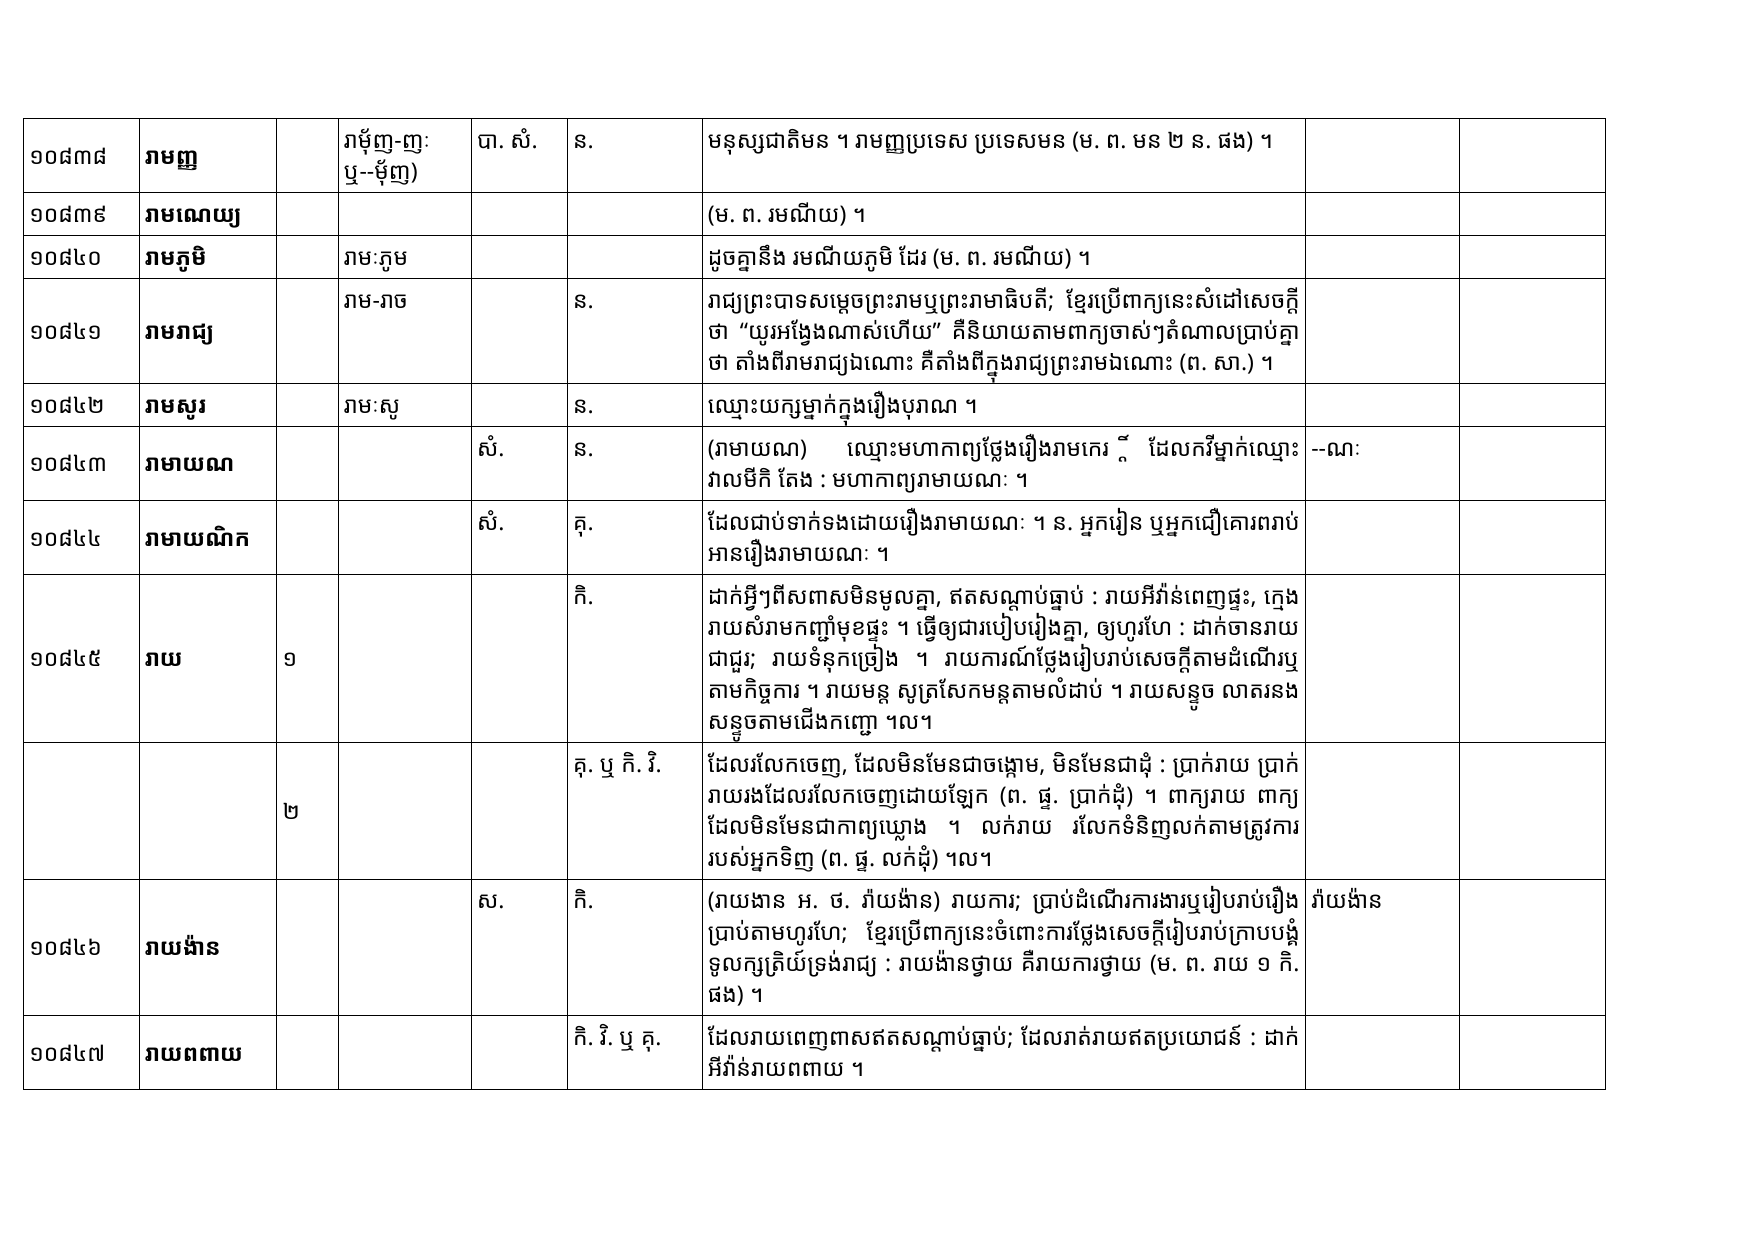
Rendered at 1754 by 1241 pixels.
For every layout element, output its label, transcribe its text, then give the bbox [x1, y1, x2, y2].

table_cell [1460, 279, 1605, 383]
table_cell [1460, 193, 1605, 235]
table_cell ឈ្មោះ​យក្ស​ម្នាក់​ក្នុង​រឿង​បុរាណ ។ [703, 384, 1305, 426]
table_cell ន. [568, 427, 702, 500]
table_cell [140, 743, 276, 878]
table_cell ១០៨៣៩ [24, 193, 139, 235]
table_cell ន. [568, 119, 702, 192]
table_cell [472, 193, 567, 235]
table_cell [339, 501, 471, 574]
table_cell ១០៨៤៧ [24, 1016, 139, 1089]
table_cell រាយ​ពពាយ [140, 1016, 276, 1089]
table_cell [277, 1016, 338, 1089]
table_cell ដែល​រាយ​ពេញ​ពាស​ឥត​សណ្ដាប់​ធ្នាប់; ដែល​រាត់​រាយ​ឥត​ប្រយោជន៍ : ដាក់​អីវ៉ាន់​រាយ​ពពាយ ។ [703, 1016, 1305, 1089]
table_cell [339, 427, 471, 500]
table_cell ១ [277, 575, 338, 742]
table_cell រាជ្យ​ព្រះ​បាទ​សម្ដេច​ព្រះ​រាម​ឬ​ព្រះ​រាមាធិបតី; ខ្មែរ​ប្រើ​ពាក្យ​នេះ​សំដៅ​សេចក្ដី​ថា “យូរ​អង្វែង​ណាស់​ហើយ” គឺ​និយាយ​តាម​ពាក្យ​ចាស់​ៗ​តំណាល​ប្រាប់​គ្នា​ថា តាំង​ពី​រាម​រាជ្យ​ឯណោះ គឺ​តាំង​ពី​ក្នុង​រាជ្យ​ព្រះ​រាម​ឯណោះ (ព. សា.) ។ [703, 279, 1305, 383]
table_cell (រាមាយណ) ឈ្មោះ​មហា​កាព្យ​ថ្លែង​រឿង​រាម​កេរ្តិ៍ ដែល​កវី​ម្នាក់​ឈ្មោះ​ វាលមីកិ តែង : មហា​កាព្យ​រាមាយណៈ ។ [703, 427, 1305, 500]
table_cell ដូច​គ្នា​នឹង រមណីយ​ភូមិ ដែរ (ម. ព. រមណីយ) ។ [703, 236, 1305, 278]
table_cell [277, 427, 338, 500]
table_cell រាមាយណ [140, 427, 276, 500]
table_cell [339, 880, 471, 1015]
table_cell មនុស្ស​ជាតិ​មន ។ រាមញ្ញ​ប្រទេស ប្រទេស​មន (ម. ព. មន ២ ន. ផង) ។ [703, 119, 1305, 192]
table_cell រាមៈសូ [339, 384, 471, 426]
table_cell រាម​ណេយ្យ [140, 193, 276, 235]
table_cell (ម. ព. រមណីយ) ។ [703, 193, 1305, 235]
table_cell ១០៨៤១ [24, 279, 139, 383]
table_cell ១០៨៤០ [24, 236, 139, 278]
table_cell ១០៨៤៤ [24, 501, 139, 574]
table_cell [277, 236, 338, 278]
table_cell [568, 193, 702, 235]
table_cell [339, 743, 471, 878]
table_cell [1306, 575, 1459, 742]
table_cell [1460, 384, 1605, 426]
table_cell [1460, 743, 1605, 878]
table_cell ន. [568, 384, 702, 426]
table_cell រាមញ្ញ [140, 119, 276, 192]
table_cell រាម​ភូមិ [140, 236, 276, 278]
table_cell រាយ [140, 575, 276, 742]
table_cell [1460, 236, 1605, 278]
table_cell [1460, 427, 1605, 500]
table_cell [472, 575, 567, 742]
table_cell [277, 193, 338, 235]
table_cell ២ [277, 743, 338, 878]
table_cell [472, 384, 567, 426]
table_cell [277, 501, 338, 574]
table_cell សំ. [472, 501, 567, 574]
table_cell គុ. ឬ កិ. វិ. [568, 743, 702, 878]
table_cell [472, 236, 567, 278]
table_cell បា. សំ. [472, 119, 567, 192]
table_cell [24, 743, 139, 878]
table_cell ដែល​ជាប់​ទាក់​ទង​ដោយ​រឿង​រាមាយណៈ ។ ន. អ្នក​រៀន ឬ​អ្នក​ជឿ​គោរព​រាប់​អាន​រឿង​រាមាយណៈ ។ [703, 501, 1305, 574]
table_cell [1460, 880, 1605, 1015]
table_cell [1306, 119, 1459, 192]
table_cell [472, 743, 567, 878]
table_cell ន. [568, 279, 702, 383]
table_cell ១០៨៤២ [24, 384, 139, 426]
table_cell ១០៨៤៣ [24, 427, 139, 500]
table_cell ១០៨៤៦ [24, 880, 139, 1015]
table_cell [277, 119, 338, 192]
table_cell [472, 279, 567, 383]
table_cell រាមៈភូម [339, 236, 471, 278]
table_cell [339, 193, 471, 235]
table_cell [1306, 1016, 1459, 1089]
table_cell [1460, 1016, 1605, 1089]
table_cell រាមុ័ញ-ញៈ ឬ--មុ័ញ) [339, 119, 471, 192]
table_cell [472, 1016, 567, 1089]
table_cell [1460, 501, 1605, 574]
table_cell រាយ​ង៉ាន [140, 880, 276, 1015]
table_cell [568, 236, 702, 278]
table_cell [339, 1016, 471, 1089]
table_cell សំ. [472, 427, 567, 500]
table_cell កិ. វិ. ឬ គុ. [568, 1016, 702, 1089]
table_cell រ៉ាយ​ង៉ាន [1306, 880, 1459, 1015]
table_cell ដាក់​អ្វី​ៗ​ពីស​ពាស​មិន​មូល​គ្នា, ឥត​សណ្ដាប់​ធ្នាប់ : រាយ​អីវ៉ាន់​ពេញ​ផ្ទះ, ក្មេង​រាយ​សំរាម​កញ្ជាំ​មុខ​ផ្ទះ ។ ធ្វើ​ឲ្យ​ជា​របៀប​រៀង​គ្នា, ឲ្យ​ហូរ​ហែ : ដាក់​ចាន​រាយ​ជា​ជួរ; រាយ​ទំនុក​ច្រៀង ។ រាយ​ការណ៍​ថ្លែង​រៀប​រាប់​សេចក្ដី​តាម​ដំ​ណើរ​ឬ​តាម​កិច្ច​ការ ។ រាយ​មន្ត សូត្រ​សែក​មន្ត​តាម​លំដាប់ ។ រាយ​សន្ទូច លាត​រនង​សន្ទូច​តាម​ជើង​កញ្ជោ ។ល។ [703, 575, 1305, 742]
table_cell [1306, 193, 1459, 235]
table_cell [277, 384, 338, 426]
table_cell [1306, 279, 1459, 383]
table_cell [1306, 236, 1459, 278]
table_cell គុ. [568, 501, 702, 574]
table_cell កិ. [568, 880, 702, 1015]
table_cell [1306, 501, 1459, 574]
table_cell ស. [472, 880, 567, 1015]
table_cell [1460, 119, 1605, 192]
table_cell រាម-រាច [339, 279, 471, 383]
table_cell [277, 279, 338, 383]
table_cell --ណៈ [1306, 427, 1459, 500]
table_cell រាម​រាជ្យ [140, 279, 276, 383]
table_cell (រាយងាន អ. ថ. រ៉ាយង៉ាន) រាយ​ការ; ប្រាប់​ដំណើរ​ការ​ងារ​ឬ​រៀប​រាប់​រឿង​ប្រាប់​តាម​ហូរ​ហែ; ខ្មែរ​ប្រើ​ពាក្យ​នេះ​ចំពោះ​ការ​ថ្លែង​សេចក្ដី​រៀប​រាប់​ក្រាប​បង្គំ​ទូល​ក្សត្រិយ៍​ទ្រង់​រាជ្យ : រាយ​ង៉ាន​ថ្វាយ គឺ​រាយ​ការ​ថ្វាយ (ម. ព. រាយ ១ កិ. ផង) ។ [703, 880, 1305, 1015]
table_cell រាម​សូរ [140, 384, 276, 426]
table_cell [1306, 384, 1459, 426]
table_cell ១០៨៤៥ [24, 575, 139, 742]
table_cell ដែល​រលែក​ចេញ, ដែល​មិន​មែន​ជា​ចង្កោម, មិន​មែន​ជា​ដុំ : ប្រាក់​រាយ​ ប្រាក់​រាយ​រង​ដែល​រលែក​ចេញ​ដោយ​ឡែក (ព. ផ្ទ. ប្រាក់​ដុំ) ។ ពាក្យ​រាយ ពាក្យ​ដែល​មិន​មែន​ជា​កាព្យ​ឃ្លោង ។ លក់​រាយ រលែក​ទំនិញ​លក់​តាម​ត្រូវ​ការ​របស់​អ្នក​ទិញ (ព. ផ្ទ. លក់​ដុំ) ។ល។ [703, 743, 1305, 878]
table_cell [1306, 743, 1459, 878]
table_cell រាមាយណិក [140, 501, 276, 574]
table_cell [339, 575, 471, 742]
table_cell [277, 880, 338, 1015]
table_cell [1460, 575, 1605, 742]
table_cell កិ. [568, 575, 702, 742]
table_cell ១០៨៣៨ [24, 119, 139, 192]
